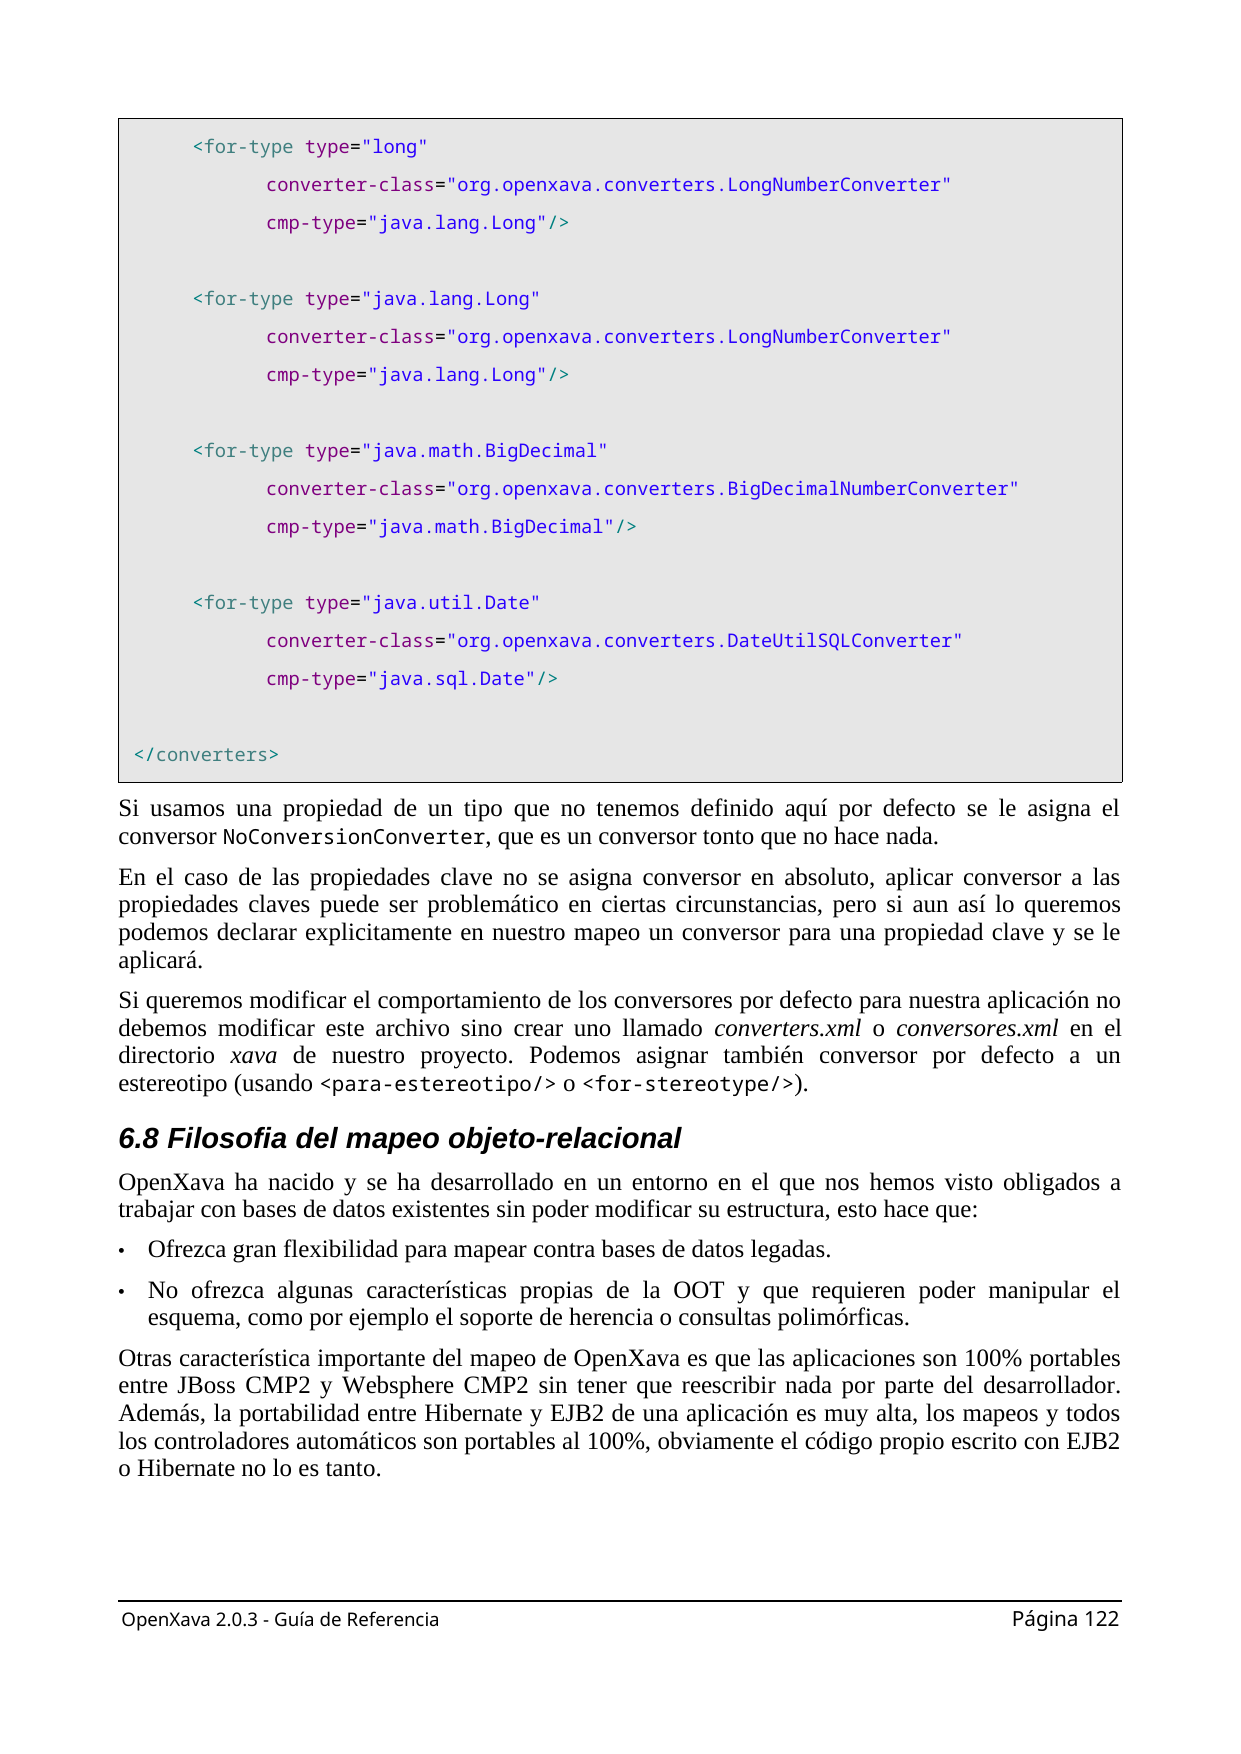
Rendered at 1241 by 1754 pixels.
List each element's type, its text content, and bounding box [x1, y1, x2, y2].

text converter-class="org.openxava.converters.DateUtilSQLConverter" [119, 612, 1122, 650]
text converter-class="org.openxava.converters.LongNumberConverter" [119, 156, 1122, 194]
text Otras característica importante del mapeo de OpenXava es que las aplicaciones son 100% portables entre JBoss CMP2 y Websphere CMP2 sin tener que reescribir nada por parte del desarrollador. Además, la portabilidad entre Hibernate y EJB2 de una aplicación es muy alta, los mapeos y todos los controladores automáticos son portables al 100%, obviamente el código propio escrito con EJB2 o Hibernate no lo es tanto. [118, 1344, 1122, 1482]
text <for-type type="java.math.BigDecimal" [119, 422, 1122, 460]
text OpenXava ha nacido y se ha desarrollado en un entorno en el que nos hemos visto obligados a trabajar con bases de datos existentes sin poder modificar su estructura, esto hace que: [118, 1168, 1122, 1223]
text Si usamos una propiedad de un tipo que no tenemos definido aquí por defecto se le asigna el conversor NoConversionConverter, que es un conversor tonto que no hace nada. [118, 794, 1122, 850]
text cmp-type="java.lang.Long"/> [119, 346, 1122, 384]
list No ofrezca algunas características propias de la OOT y que requieren poder manipular el esquema, como por ejemplo el soporte de herencia o consultas polimórficas. [118, 1276, 1122, 1331]
text En el caso de las propiedades clave no se asigna conversor en absoluto, aplicar conversor a las propiedades claves puede ser problemático en ciertas circunstancias, pero si aun así lo queremos podemos declarar explicitamente en nuestro mapeo un conversor para una propiedad clave y se le aplicará. [118, 863, 1122, 973]
text <for-type type="long" [119, 119, 1122, 156]
text <for-type type="java.lang.Long" [119, 270, 1122, 308]
text cmp-type="java.math.BigDecimal"/> [119, 498, 1122, 536]
text Si queremos modificar el comportamiento de los conversores por defecto para nuestra aplicación no debemos modificar este archivo sino crear uno llamado converters.xml o conversores.xml en el directorio xava de nuestro proyecto. Podemos asignar también conversor por defecto a un estereotipo (usando <para-estereotipo/> o <for-stereotype/>). [118, 986, 1122, 1097]
text <for-type type="java.util.Date" [119, 574, 1122, 612]
text converter-class="org.openxava.converters.LongNumberConverter" [119, 308, 1122, 346]
text converter-class="org.openxava.converters.BigDecimalNumberConverter" [119, 460, 1122, 498]
text </converters> [119, 726, 1122, 782]
text cmp-type="java.lang.Long"/> [119, 194, 1122, 232]
text cmp-type="java.sql.Date"/> [119, 650, 1122, 688]
subtitle Filosofia del mapeo objeto-relacional [118, 1122, 1122, 1155]
list Ofrezca gran flexibilidad para mapear contra bases de datos legadas. [118, 1236, 1122, 1263]
